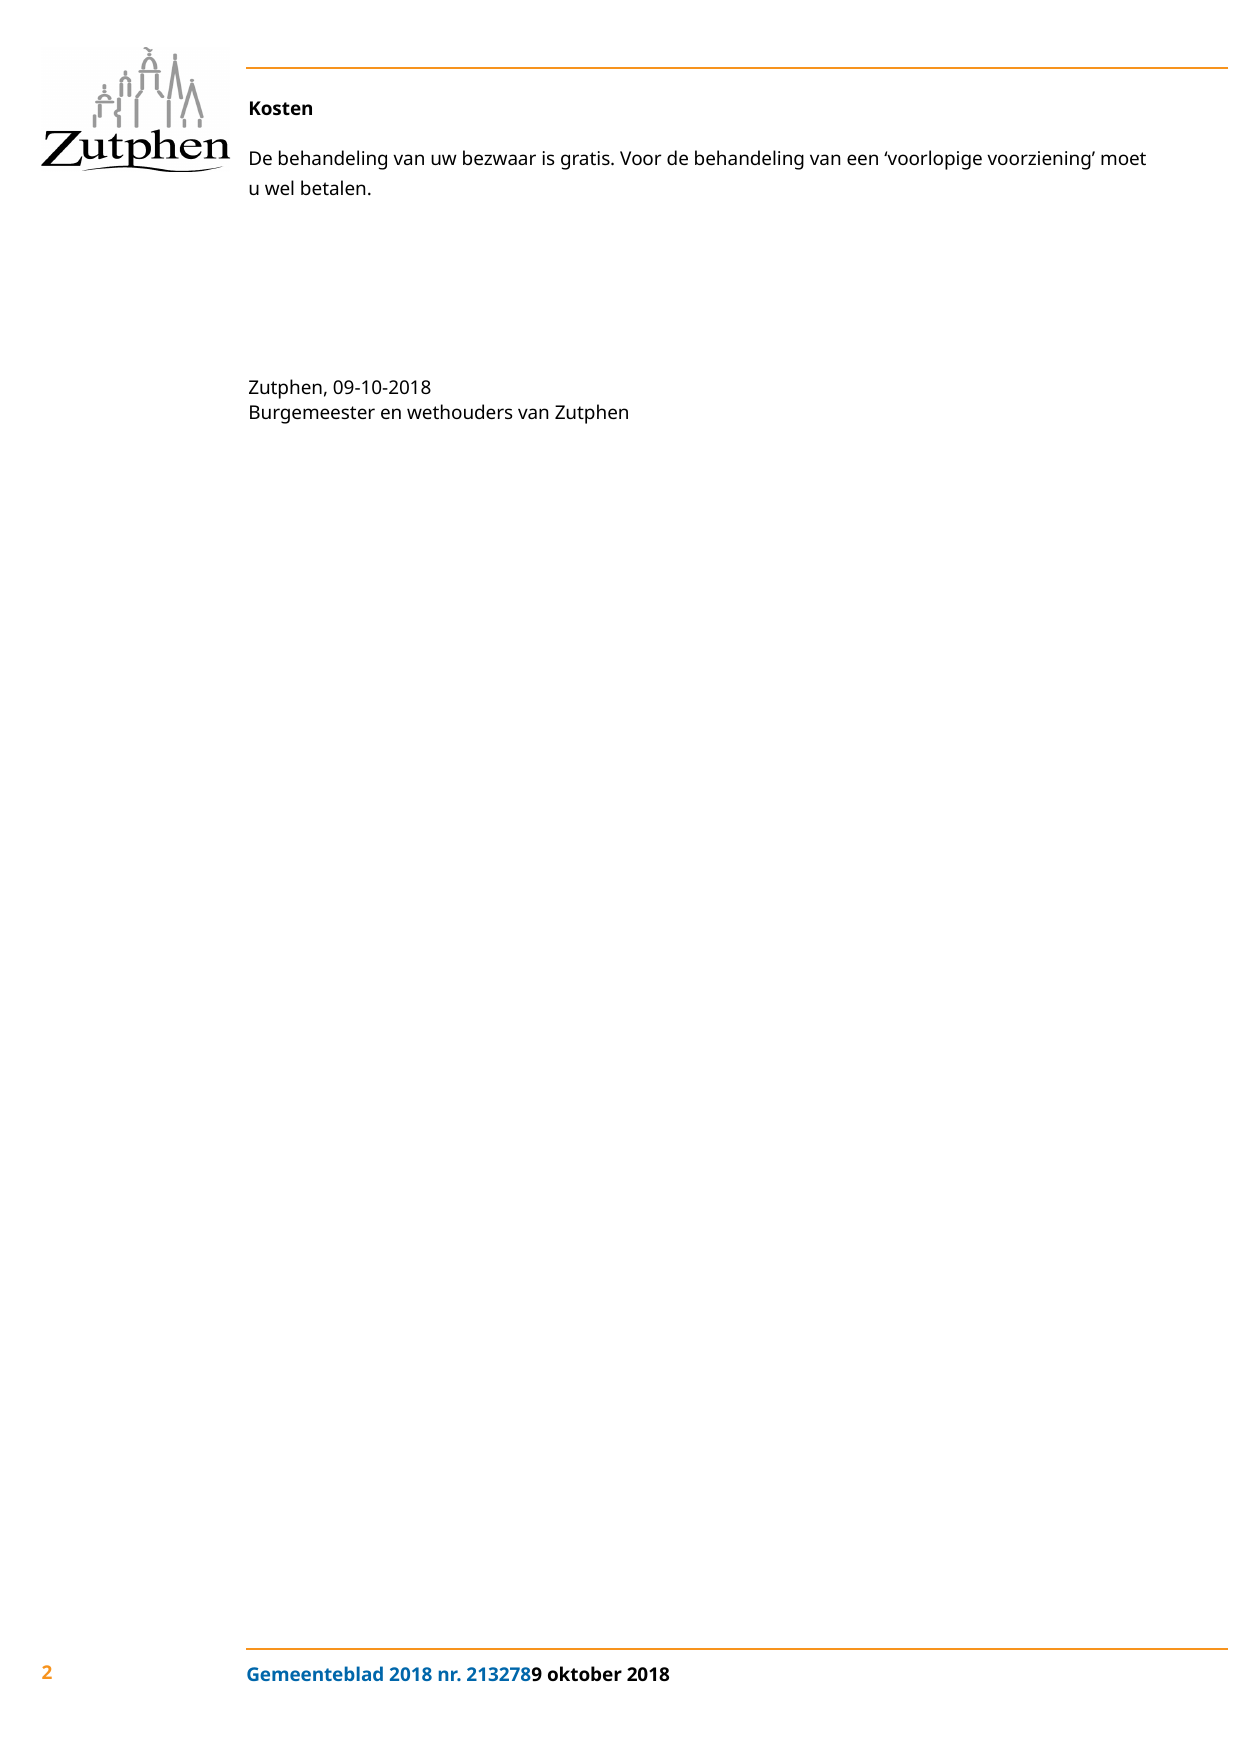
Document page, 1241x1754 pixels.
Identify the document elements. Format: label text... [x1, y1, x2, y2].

text Burgemeester en wethouders van Zutphen [248, 399, 1152, 425]
text Zutphen, 09-10-2018 [248, 374, 1152, 399]
picture [41, 47, 231, 172]
text De behandeling van uw bezwaar is gratis. Voor de behandeling van een ‘voorlopige voorziening’ moet u wel betalen. [248, 145, 1152, 201]
text Kosten [248, 95, 1152, 121]
